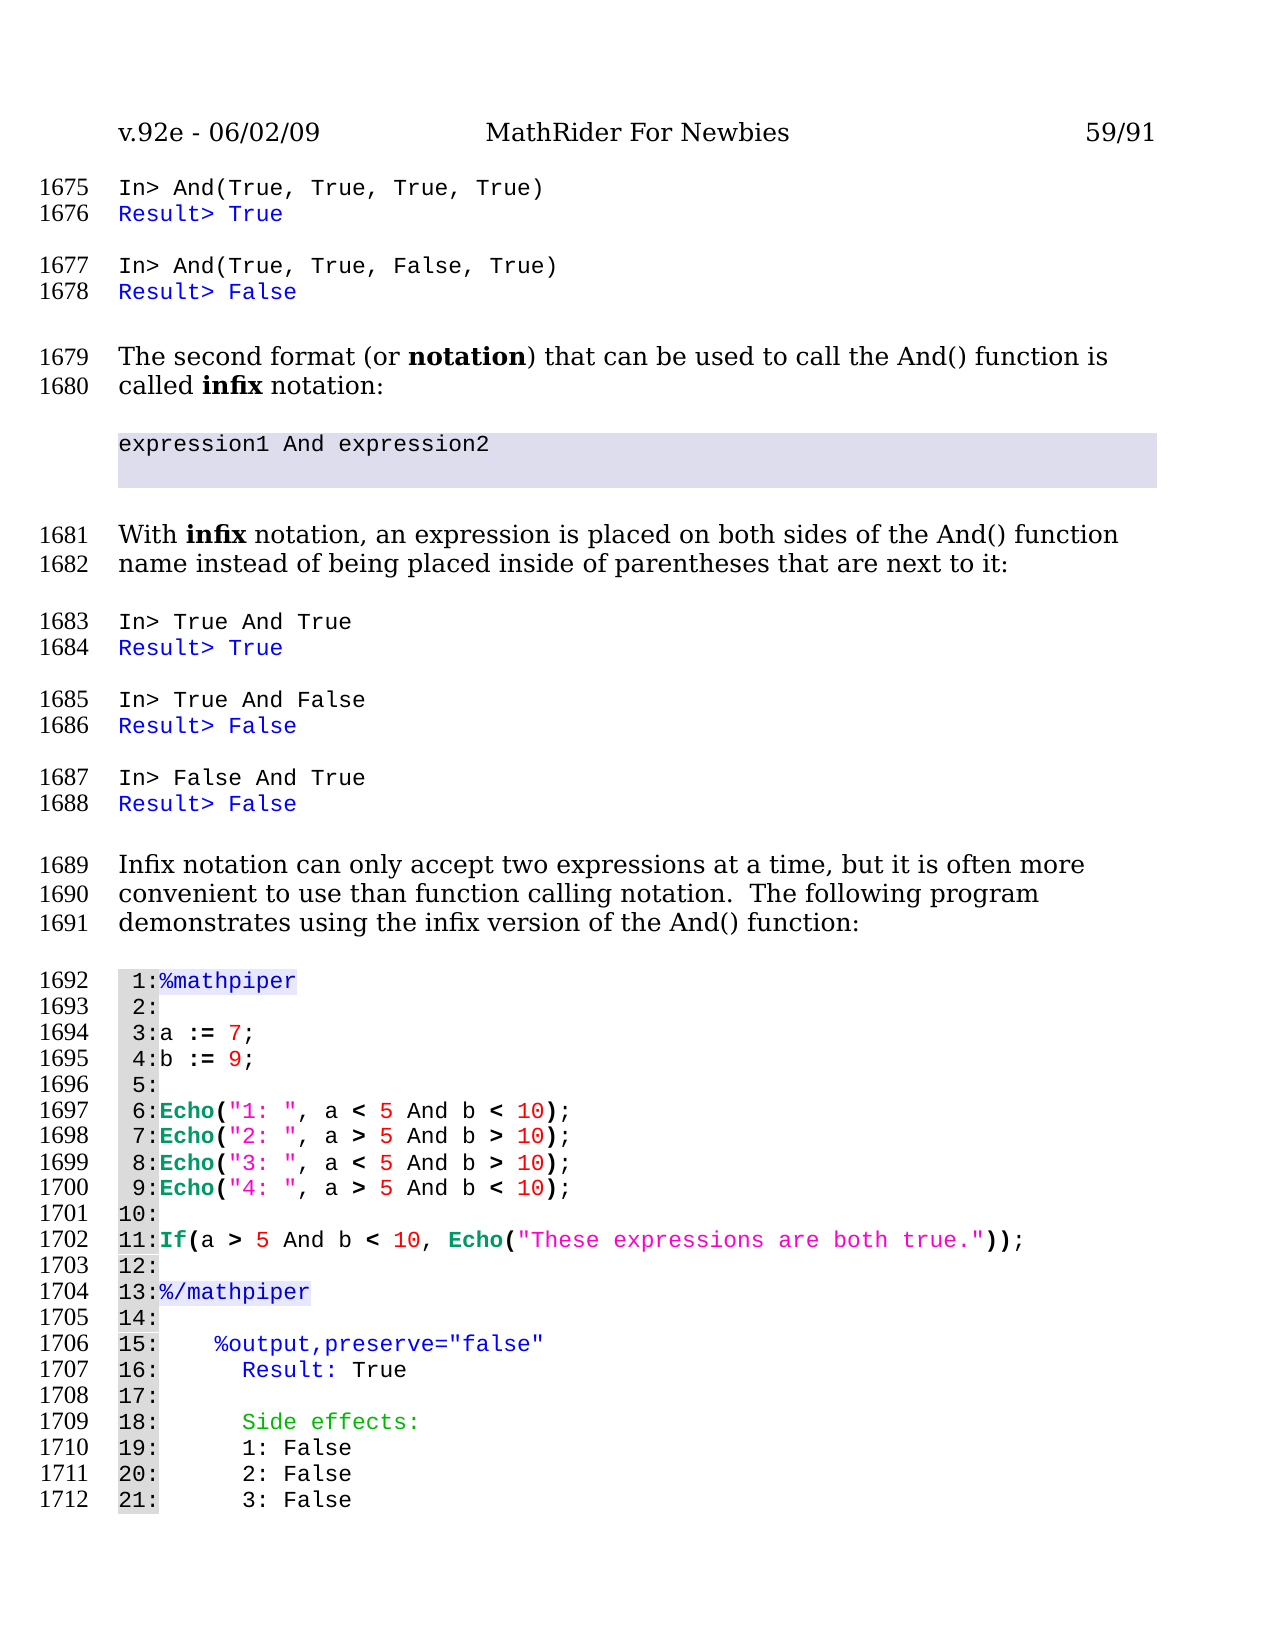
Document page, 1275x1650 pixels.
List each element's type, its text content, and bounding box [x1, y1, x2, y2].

text In> And(True, True, False, True) [118, 254, 1157, 281]
text Result> True [118, 636, 1157, 662]
text 18: Side effects: [118, 1410, 1157, 1436]
text 9:Echo("4: ", a > 5 And b < 10); [118, 1177, 1157, 1203]
text 3:a := 7; [118, 1021, 1157, 1047]
text In> True And False [118, 688, 1157, 714]
text 13:%/mathpiper [118, 1281, 1157, 1306]
text 20: 2: False [118, 1462, 1157, 1488]
table_header expression1 And expression2 [118, 433, 1157, 488]
text Result> True [118, 203, 1157, 229]
text 7:Echo("2: ", a > 5 And b > 10); [118, 1125, 1157, 1151]
text 11:If(a > 5 And b < 10, Echo("These expressions are both true.")); [118, 1229, 1157, 1254]
text 1:%mathpiper [118, 969, 1157, 995]
text In> False And True [118, 766, 1157, 792]
text 5: [118, 1073, 1157, 1099]
text 14: [118, 1306, 1157, 1332]
text 12: [118, 1254, 1157, 1281]
text 2: [118, 995, 1157, 1021]
text 4:b := 9; [118, 1047, 1157, 1073]
text 6:Echo("1: ", a < 5 And b < 10); [118, 1099, 1157, 1125]
text 19: 1: False [118, 1436, 1157, 1462]
text 10: [118, 1203, 1157, 1229]
text Result> False [118, 714, 1157, 740]
text 17: [118, 1384, 1157, 1410]
text 16: Result: True [118, 1358, 1157, 1384]
text 15: %output,preserve="false" [118, 1332, 1157, 1358]
text 8:Echo("3: ", a < 5 And b > 10); [118, 1151, 1157, 1177]
text Result> False [118, 792, 1157, 818]
text In> True And True [118, 610, 1157, 636]
text Result> False [118, 281, 1157, 306]
text 21: 3: False [118, 1488, 1157, 1514]
text Infix notation can only accept two expressions at a time, but it is often more convenient to use than function calling notation. The following program demonstrates using the infix version of the And() function: [118, 850, 1157, 937]
text The second format (or notation) that can be used to call the And() function is called infix notation: [118, 342, 1157, 400]
text With infix notation, an expression is placed on both sides of the And() function name instead of being placed inside of parentheses that are next to it: [118, 520, 1157, 578]
text In> And(True, True, True, True) [118, 177, 1157, 203]
